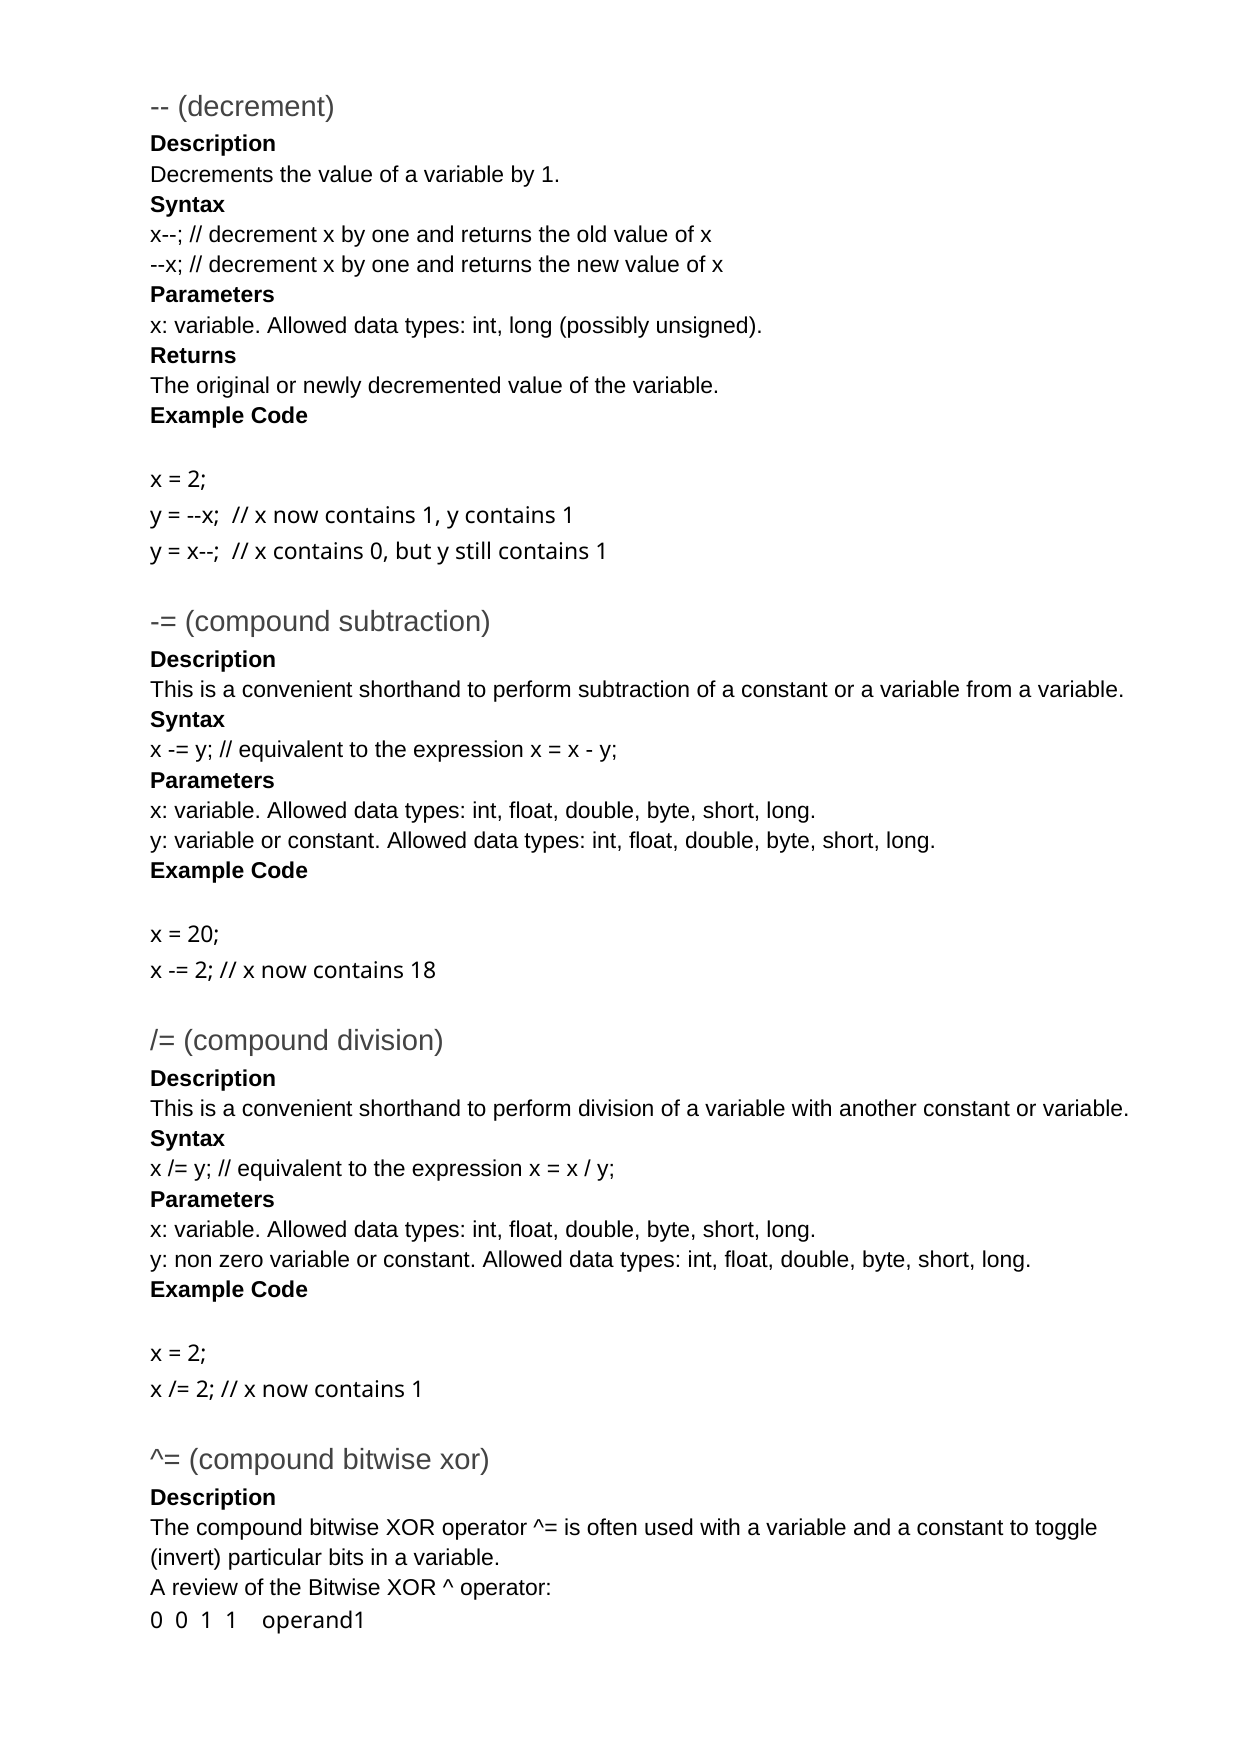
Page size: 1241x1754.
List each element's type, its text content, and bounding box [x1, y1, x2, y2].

text x /= y; // equivalent to the expression x = x / y; [150, 1155, 1152, 1182]
subtitle /= (compound division) [150, 1023, 1152, 1056]
text The original or newly decremented value of the variable. [150, 372, 1152, 398]
text x = 2; [150, 463, 1152, 494]
text Returns [150, 342, 1152, 368]
text Description [150, 646, 1152, 672]
subtitle -= (compound subtraction) [150, 604, 1152, 637]
text Syntax [150, 191, 1152, 217]
text Description [150, 1484, 1152, 1510]
text --x; // decrement x by one and returns the new value of x [150, 251, 1152, 278]
text y = --x; // x now contains 1, y contains 1 [150, 499, 1152, 530]
text x = 20; [150, 918, 1152, 949]
text x: variable. Allowed data types: int, float, double, byte, short, long. [150, 1216, 1152, 1242]
text x--; // decrement x by one and returns the old value of x [150, 221, 1152, 247]
text x -= y; // equivalent to the expression x = x - y; [150, 736, 1152, 763]
text x -= 2; // x now contains 18 [150, 953, 1152, 985]
text Parameters [150, 1186, 1152, 1212]
text y = x--; // x contains 0, but y still contains 1 [150, 534, 1152, 566]
text This is a convenient shorthand to perform division of a variable with another constant or variable. [150, 1095, 1152, 1121]
text Syntax [150, 1125, 1152, 1151]
text x /= 2; // x now contains 1 [150, 1372, 1152, 1404]
text x: variable. Allowed data types: int, long (possibly unsigned). [150, 312, 1152, 338]
text A review of the Bitwise XOR ^ operator: [150, 1574, 1152, 1601]
text Example Code [150, 402, 1152, 429]
text Parameters [150, 281, 1152, 308]
text x = 2; [150, 1337, 1152, 1368]
text Parameters [150, 767, 1152, 793]
text 0 0 1 1 operand1 [150, 1604, 1152, 1636]
subtitle ^= (compound bitwise xor) [150, 1442, 1152, 1475]
text Example Code [150, 1276, 1152, 1302]
text y: non zero variable or constant. Allowed data types: int, float, double, byte, short, long. [150, 1246, 1152, 1272]
text Description [150, 130, 1152, 157]
text Decrements the value of a variable by 1. [150, 161, 1152, 187]
text Example Code [150, 857, 1152, 883]
text The compound bitwise XOR operator ^= is often used with a variable and a constant to toggle (invert) particular bits in a variable. [150, 1514, 1152, 1570]
text Syntax [150, 706, 1152, 732]
subtitle -- (decrement) [150, 88, 1152, 122]
text y: variable or constant. Allowed data types: int, float, double, byte, short, long. [150, 827, 1152, 853]
text This is a convenient shorthand to perform subtraction of a constant or a variable from a variable. [150, 676, 1152, 702]
text x: variable. Allowed data types: int, float, double, byte, short, long. [150, 797, 1152, 823]
text Description [150, 1065, 1152, 1091]
